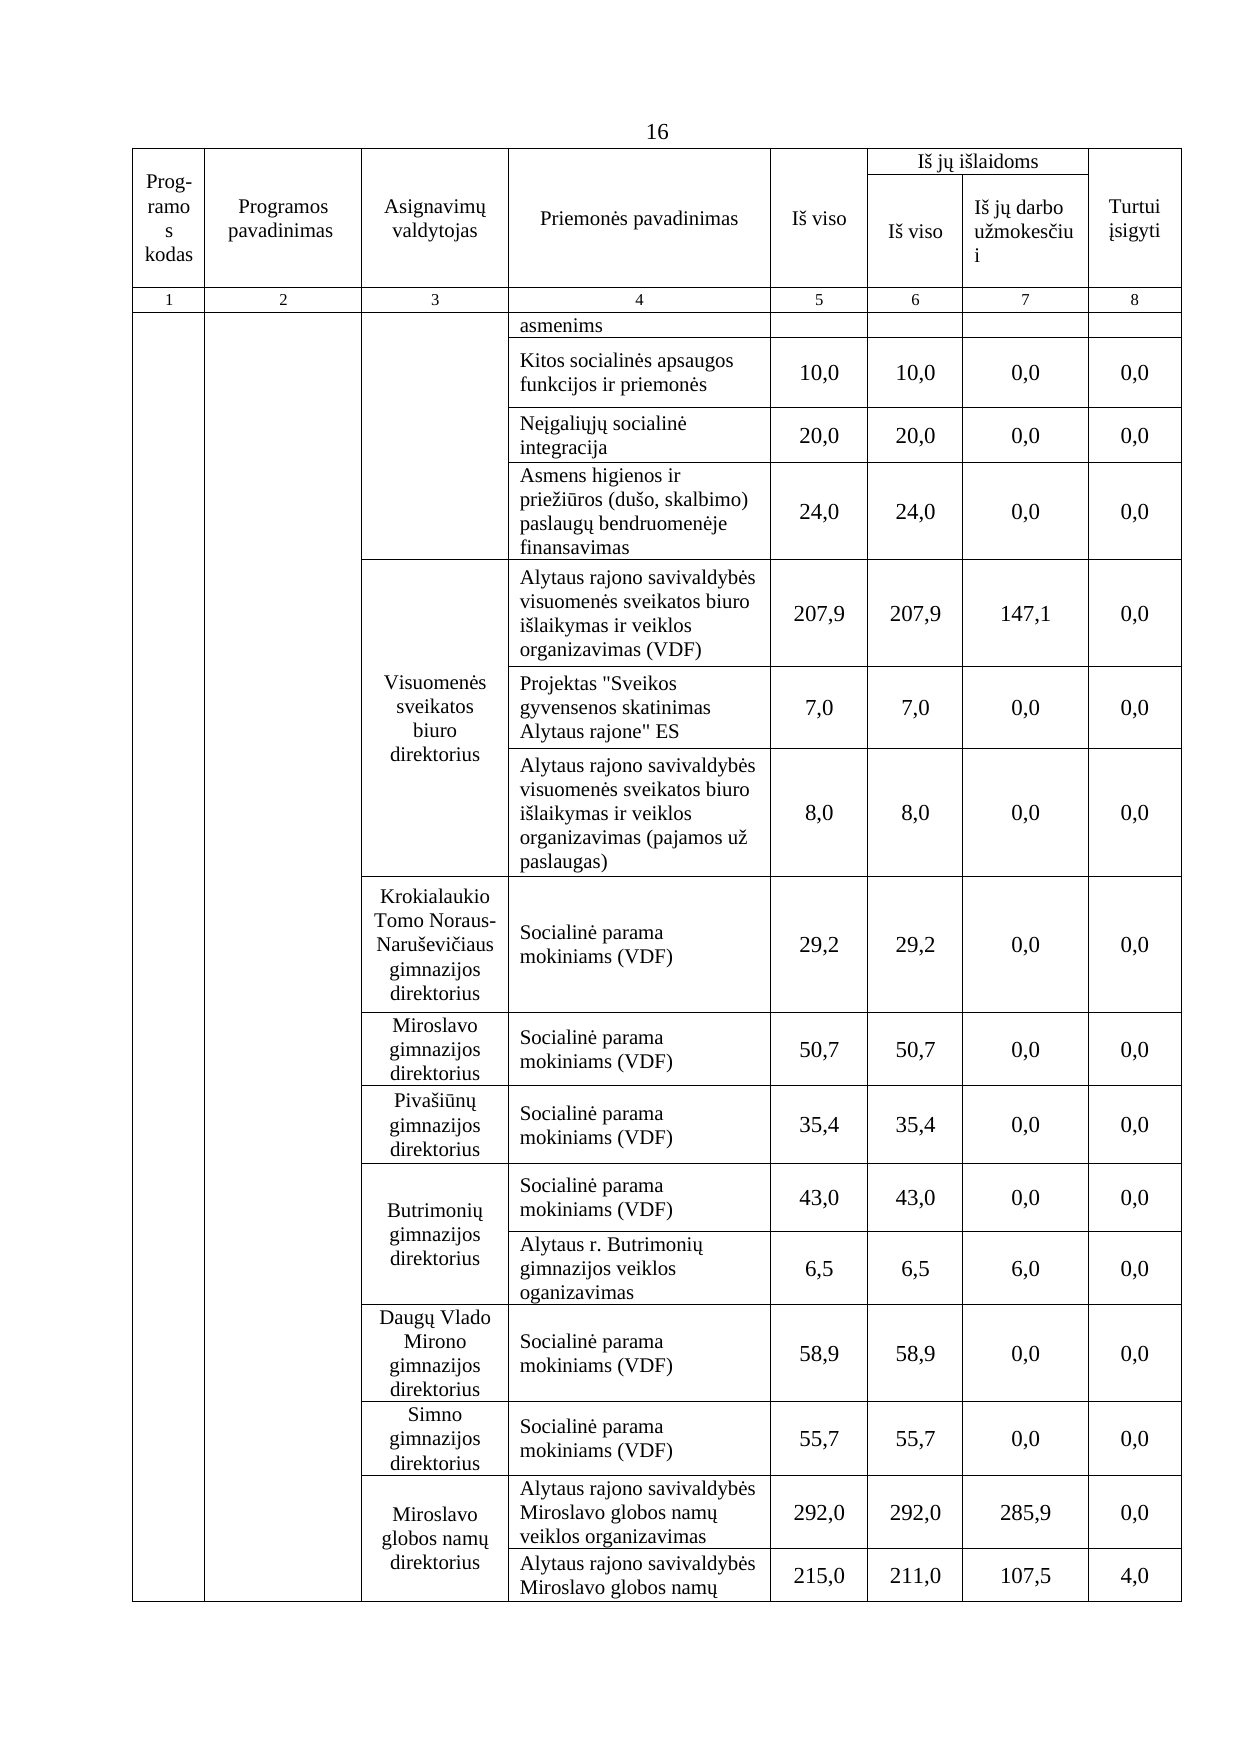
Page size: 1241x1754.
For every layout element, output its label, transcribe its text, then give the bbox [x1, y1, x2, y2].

table_cell 4 [509, 288, 770, 312]
table_cell Kitos socialinės apsaugos funkcijos ir priemonės [509, 338, 770, 407]
table_cell Krokialaukio Tomo Noraus-Naruševičiaus gimnazijos direktorius [362, 877, 508, 1012]
table_cell 0,0 [963, 408, 1088, 462]
table_cell 0,0 [963, 1086, 1088, 1163]
table_cell 0,0 [963, 1164, 1088, 1231]
table_cell Socialinė parama mokiniams (VDF) [509, 1164, 770, 1231]
table_cell 207,9 [868, 560, 962, 666]
table_header Asignavimų valdytojas [362, 149, 508, 287]
table_cell 207,9 [771, 560, 867, 666]
table_cell 107,5 [963, 1549, 1088, 1601]
table_cell 0,0 [1089, 1402, 1181, 1474]
table_cell Socialinė parama mokiniams (VDF) [509, 1402, 770, 1474]
table_cell 0,0 [1089, 1232, 1181, 1304]
table_header Programos pavadinimas [205, 149, 361, 287]
table_cell Socialinė parama mokiniams (VDF) [509, 1013, 770, 1085]
table_cell Neįgaliųjų socialinė integracija [509, 408, 770, 462]
table_cell 43,0 [771, 1164, 867, 1231]
table_cell Visuomenės sveikatos biuro direktorius [362, 560, 508, 876]
table_header Iš jų išlaidoms [868, 149, 1088, 174]
table_cell 4,0 [1089, 1549, 1181, 1601]
table_cell 0,0 [1089, 1013, 1181, 1085]
table_cell 211,0 [868, 1549, 962, 1601]
table_cell [771, 313, 867, 337]
table_cell Alytaus rajono savivaldybės Miroslavo globos namų veiklos organizavimas [509, 1476, 770, 1548]
table_cell 0,0 [963, 749, 1088, 876]
table_cell 24,0 [868, 463, 962, 559]
table_cell 20,0 [771, 408, 867, 462]
table_cell 0,0 [1089, 408, 1181, 462]
table_cell 0,0 [963, 1402, 1088, 1474]
table_cell 0,0 [963, 1013, 1088, 1085]
table_cell Socialinė parama mokiniams (VDF) [509, 1305, 770, 1401]
table_cell asmenims [509, 313, 770, 337]
table_cell 8 [1089, 288, 1181, 312]
table_cell 0,0 [963, 1305, 1088, 1401]
table_cell 35,4 [868, 1086, 962, 1163]
table_cell Daugų Vlado Mirono gimnazijos direktorius [362, 1305, 508, 1401]
table_cell 24,0 [771, 463, 867, 559]
table_cell Iš jų darbo užmokesčiui [963, 175, 1088, 287]
table_cell [205, 313, 361, 1601]
table_cell 292,0 [771, 1476, 867, 1548]
table_cell 0,0 [1089, 1086, 1181, 1163]
table_cell 0,0 [1089, 877, 1181, 1012]
table_cell 0,0 [1089, 338, 1181, 407]
table_cell 215,0 [771, 1549, 867, 1601]
table_cell 43,0 [868, 1164, 962, 1231]
table_cell Miroslavo globos namų direktorius [362, 1476, 508, 1601]
table_header Prog-ramos kodas [133, 149, 204, 287]
table_cell [963, 313, 1088, 337]
table_cell 0,0 [963, 667, 1088, 748]
table_cell 35,4 [771, 1086, 867, 1163]
table_cell 0,0 [1089, 1164, 1181, 1231]
table_cell 55,7 [868, 1402, 962, 1474]
table_cell 29,2 [868, 877, 962, 1012]
table_cell 50,7 [771, 1013, 867, 1085]
table_cell Socialinė parama mokiniams (VDF) [509, 1086, 770, 1163]
table_cell 147,1 [963, 560, 1088, 666]
table_cell Alytaus rajono savivaldybės Miroslavo globos namų [509, 1549, 770, 1601]
table_cell 8,0 [771, 749, 867, 876]
table_cell Socialinė parama mokiniams (VDF) [509, 877, 770, 1012]
table_cell 2 [205, 288, 361, 312]
table_cell 1 [133, 288, 204, 312]
table_cell Pivašiūnų gimnazijos direktorius [362, 1086, 508, 1163]
table_cell 55,7 [771, 1402, 867, 1474]
table_cell 7,0 [868, 667, 962, 748]
table_cell 0,0 [1089, 463, 1181, 559]
table_cell 5 [771, 288, 867, 312]
table_cell Miroslavo gimnazijos direktorius [362, 1013, 508, 1085]
table_cell Simno gimnazijos direktorius [362, 1402, 508, 1474]
table_cell [1089, 313, 1181, 337]
table_cell 6,5 [771, 1232, 867, 1304]
table_cell 58,9 [771, 1305, 867, 1401]
table_cell 20,0 [868, 408, 962, 462]
table_cell 285,9 [963, 1476, 1088, 1548]
table_cell 0,0 [1089, 749, 1181, 876]
table_cell 0,0 [1089, 667, 1181, 748]
table_cell 10,0 [771, 338, 867, 407]
table_cell 292,0 [868, 1476, 962, 1548]
table_cell 0,0 [1089, 560, 1181, 666]
table_cell [868, 313, 962, 337]
table_cell [133, 313, 204, 1601]
table_cell 10,0 [868, 338, 962, 407]
table_cell Iš viso [868, 175, 962, 287]
table_cell 0,0 [1089, 1476, 1181, 1548]
table_cell 58,9 [868, 1305, 962, 1401]
table_cell 7,0 [771, 667, 867, 748]
table_cell Alytaus r. Butrimonių gimnazijos veiklos oganizavimas [509, 1232, 770, 1304]
table_cell 0,0 [963, 338, 1088, 407]
table_cell 7 [963, 288, 1088, 312]
table_cell 0,0 [963, 463, 1088, 559]
table_cell 29,2 [771, 877, 867, 1012]
table_header Turtui įsigyti [1089, 149, 1181, 287]
table_cell 0,0 [1089, 1305, 1181, 1401]
table_cell 50,7 [868, 1013, 962, 1085]
table_header Iš viso [771, 149, 867, 287]
table_cell 0,0 [963, 877, 1088, 1012]
table_cell 3 [362, 288, 508, 312]
table_cell 8,0 [868, 749, 962, 876]
table_cell 6,0 [963, 1232, 1088, 1304]
table_cell [362, 313, 508, 559]
table_cell Projektas "Sveikos gyvensenos skatinimas Alytaus rajone" ES [509, 667, 770, 748]
table_cell Alytaus rajono savivaldybės visuomenės sveikatos biuro išlaikymas ir veiklos organizavimas (VDF) [509, 560, 770, 666]
table_cell 6 [868, 288, 962, 312]
table_cell Alytaus rajono savivaldybės visuomenės sveikatos biuro išlaikymas ir veiklos organizavimas (pajamos už paslaugas) [509, 749, 770, 876]
table_header Priemonės pavadinimas [509, 149, 770, 287]
table_cell 6,5 [868, 1232, 962, 1304]
table_cell Asmens higienos ir priežiūros (dušo, skalbimo) paslaugų bendruomenėje finansavimas [509, 463, 770, 559]
table_cell Butrimonių gimnazijos direktorius [362, 1164, 508, 1304]
